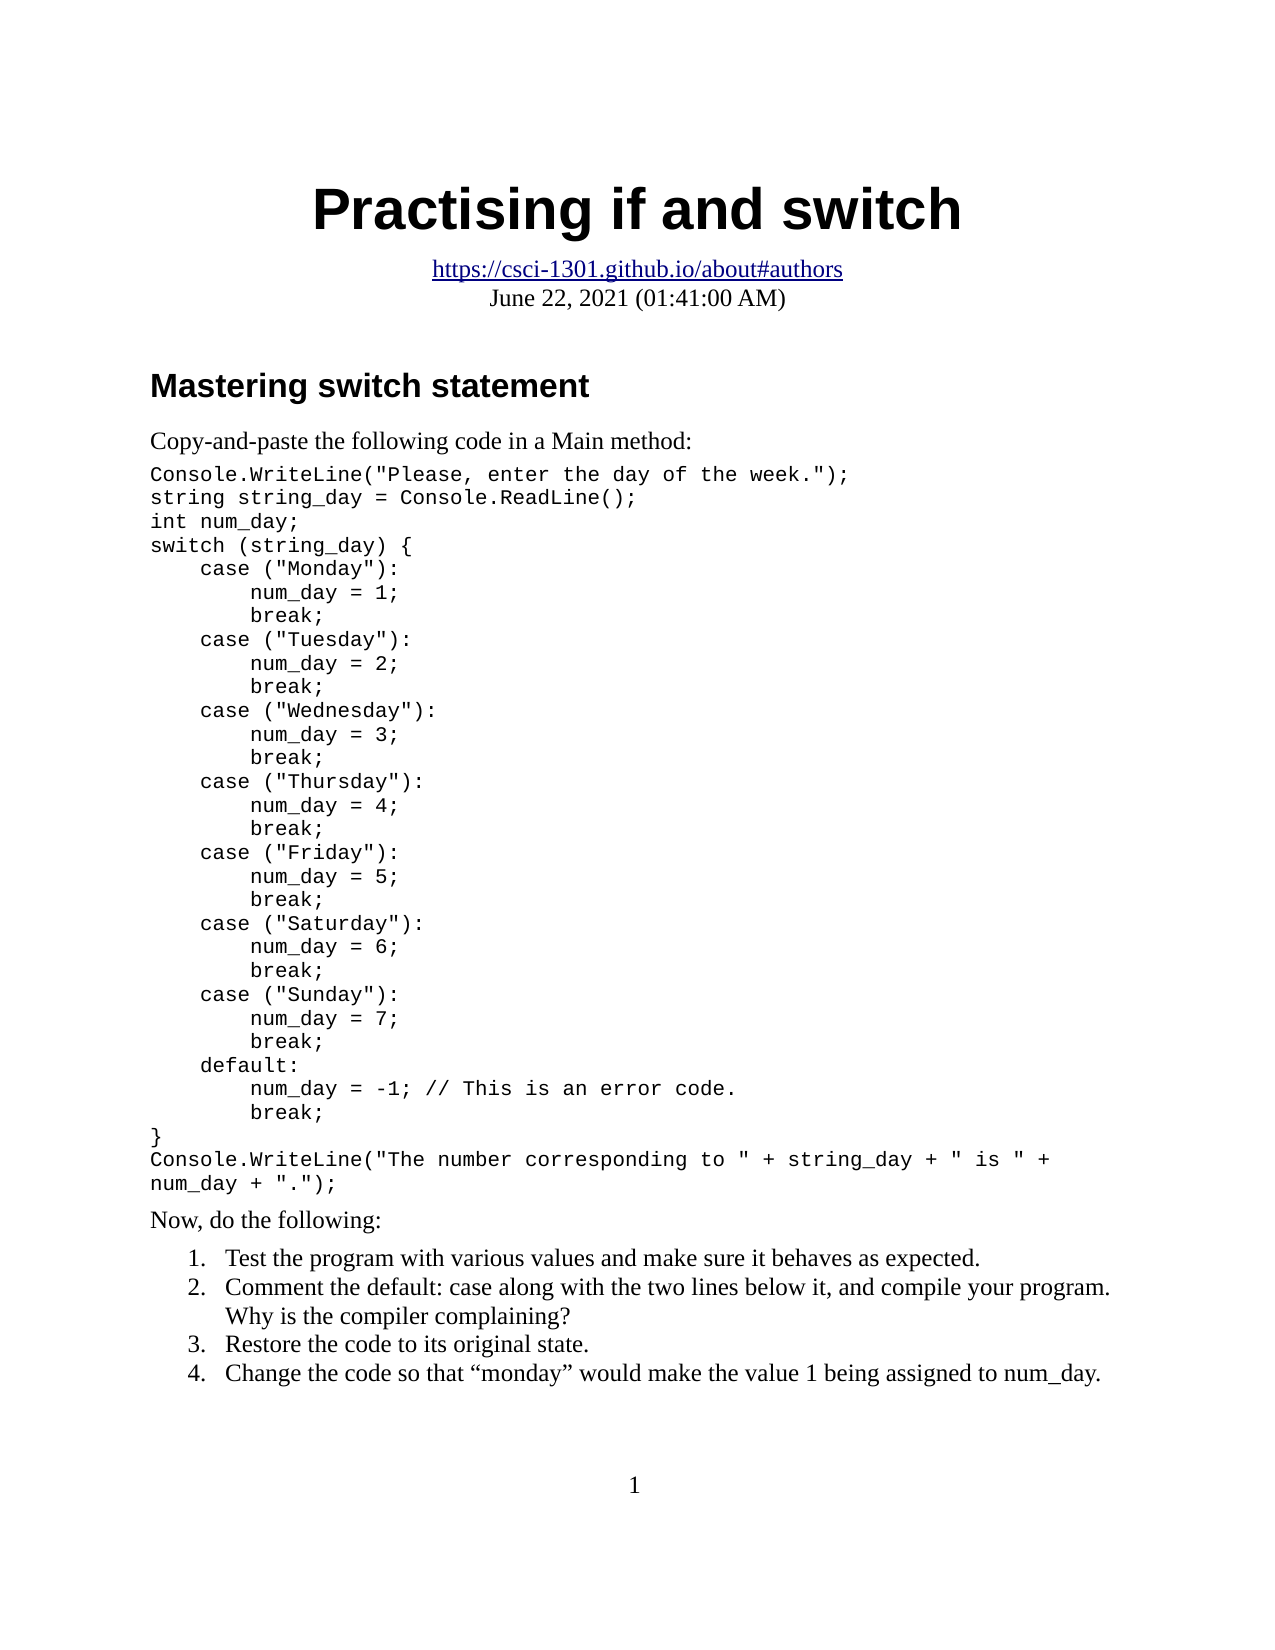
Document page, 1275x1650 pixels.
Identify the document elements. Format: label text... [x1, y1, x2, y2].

text break; [150, 606, 1125, 629]
text break; [150, 676, 1125, 700]
text num_day = 4; [150, 795, 1125, 818]
text num_day = 2; [150, 653, 1125, 676]
text case ("Wednesday"): [150, 700, 1125, 724]
text int num_day; [150, 511, 1125, 534]
text } [150, 1126, 1125, 1149]
text case ("Tuesday"): [150, 629, 1125, 653]
text case ("Saturday"): [150, 913, 1125, 937]
text Console.WriteLine("The number corresponding to " + string_day + " is " + num_day + "."); [150, 1149, 1125, 1197]
text break; [150, 889, 1125, 913]
list Test the program with various values and make sure it behaves as expected. [187, 1243, 1125, 1272]
text break; [150, 747, 1125, 771]
text case ("Friday"): [150, 842, 1125, 866]
text June 22, 2021 (01:41:00 AM) [150, 283, 1125, 312]
text case ("Monday"): [150, 558, 1125, 582]
text Console.WriteLine("Please, enter the day of the week."); [150, 464, 1125, 487]
list Restore the code to its original state. [187, 1329, 1125, 1358]
subtitle Mastering switch statement [150, 366, 1125, 404]
text Copy-and-paste the following code in a Main method: [150, 426, 1125, 455]
text num_day = 7; [150, 1007, 1125, 1031]
list Comment the default: case along with the two lines below it, and compile your program. Why is the compiler complaining? [187, 1272, 1125, 1329]
list Change the code so that “monday” would make the value 1 being assigned to num_day. [187, 1358, 1125, 1387]
text string string_day = Console.ReadLine(); [150, 487, 1125, 511]
text break; [150, 1102, 1125, 1126]
text break; [150, 1031, 1125, 1055]
text Now, do the following: [150, 1206, 1125, 1234]
text num_day = 6; [150, 937, 1125, 960]
text case ("Sunday"): [150, 984, 1125, 1007]
text num_day = 3; [150, 724, 1125, 747]
text break; [150, 818, 1125, 842]
text https://csci-1301.github.io/about#authors [150, 254, 1125, 283]
text num_day = 1; [150, 582, 1125, 606]
text break; [150, 960, 1125, 984]
text switch (string_day) { [150, 534, 1125, 558]
text default: [150, 1055, 1125, 1078]
title Practising if and switch [150, 175, 1125, 242]
text case ("Thursday"): [150, 771, 1125, 795]
text num_day = 5; [150, 866, 1125, 889]
text num_day = -1; // This is an error code. [150, 1078, 1125, 1102]
